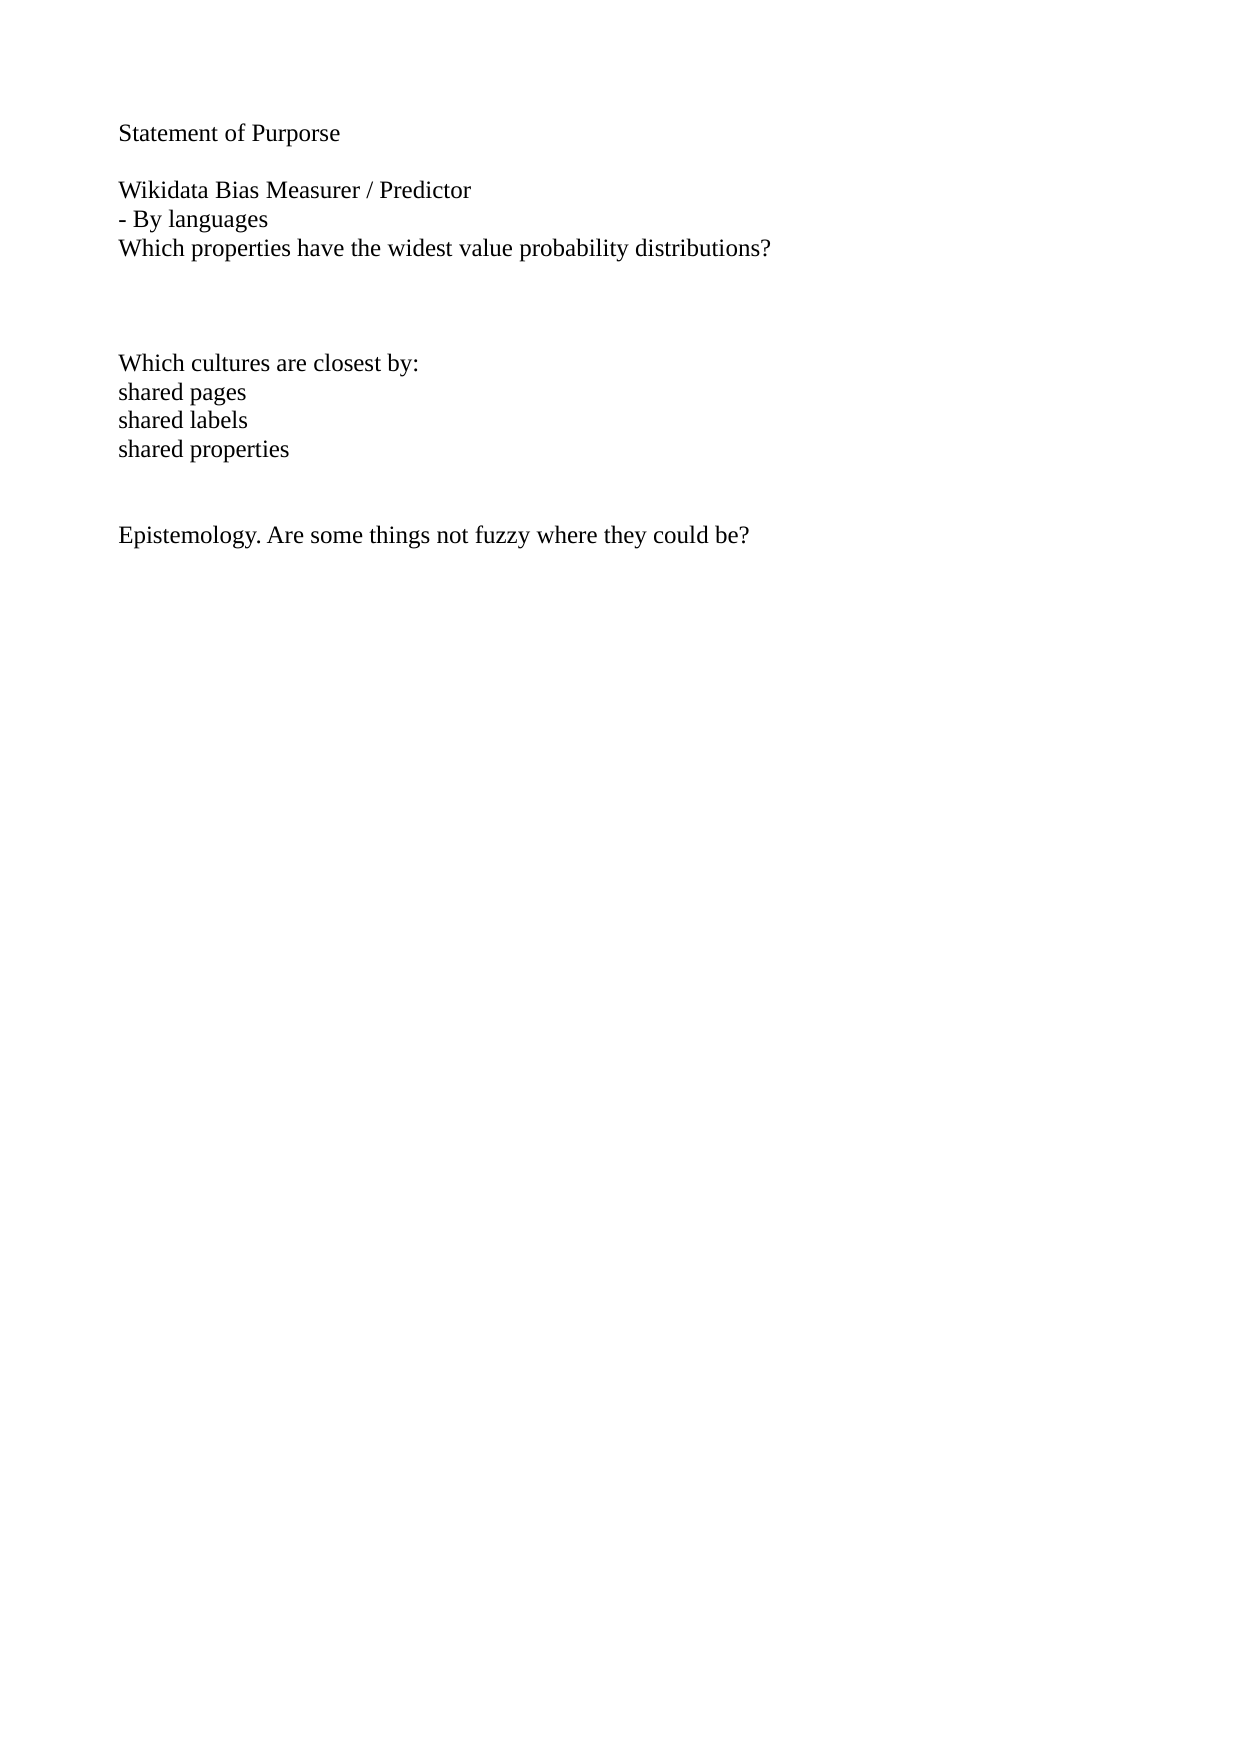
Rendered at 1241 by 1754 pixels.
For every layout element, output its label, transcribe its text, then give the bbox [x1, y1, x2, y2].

text shared properties [118, 434, 1122, 463]
text Epistemology. Are some things not fuzzy where they could be? [118, 521, 1122, 549]
text - By languages [118, 204, 1122, 233]
text Statement of Purporse [118, 118, 1122, 147]
text Wikidata Bias Measurer / Predictor [118, 176, 1122, 204]
text Which cultures are closest by: [118, 348, 1122, 377]
text shared pages [118, 377, 1122, 406]
text Which properties have the widest value probability distributions? [118, 233, 1122, 262]
text shared labels [118, 406, 1122, 434]
